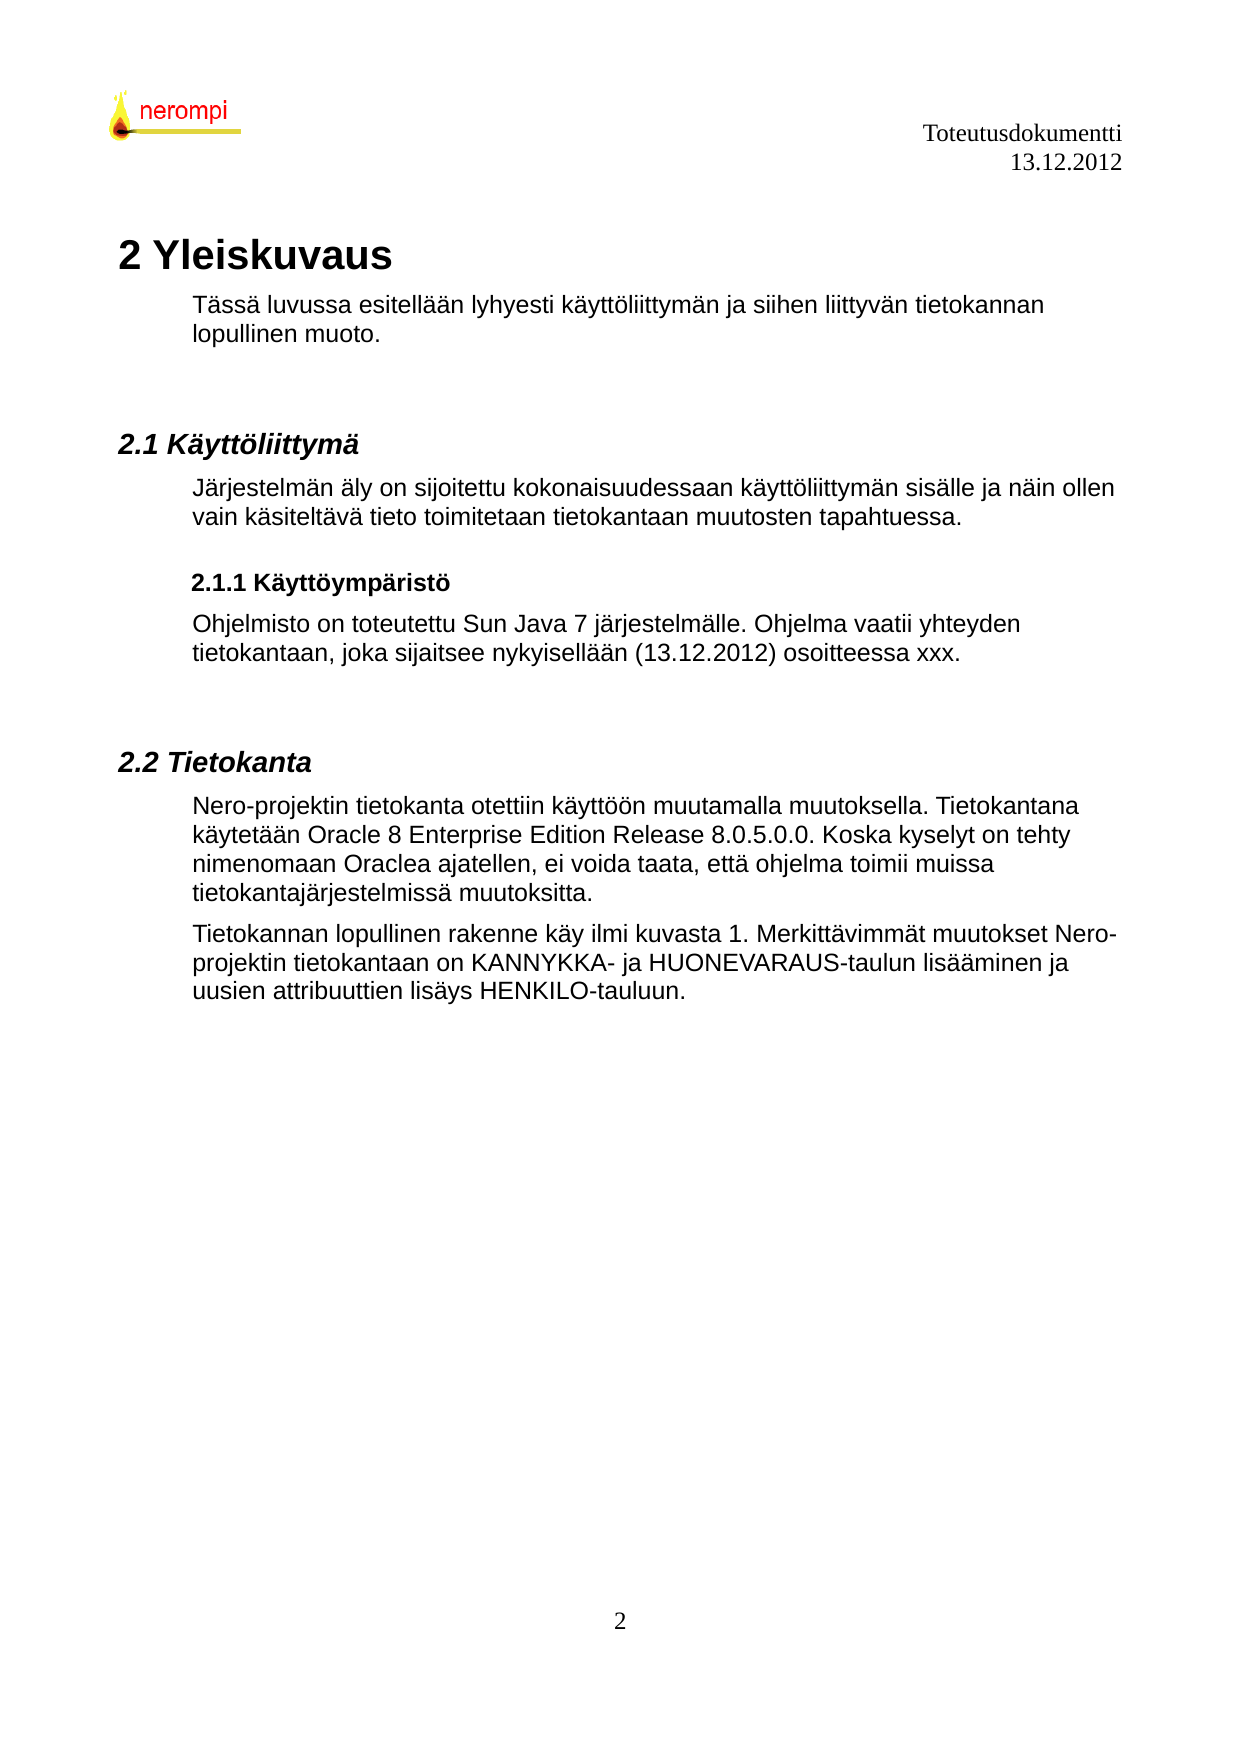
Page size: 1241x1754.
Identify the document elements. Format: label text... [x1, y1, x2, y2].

subtitle 2.2 Tietokanta [118, 745, 1122, 779]
text Ohjelmisto on toteutettu Sun Java 7 järjestelmälle. Ohjelma vaatii yhteyden tietokantaan, joka sijaitsee nykyisellään (13.12.2012) osoitteessa xxx. [192, 609, 1122, 667]
subtitle 2.1.1 Käyttöympäristö [191, 568, 1122, 597]
text Tietokannan lopullinen rakenne käy ilmi kuvasta 1. Merkittävimmät muutokset Nero-projektin tietokantaan on KANNYKKA- ja HUONEVARAUS-taulun lisääminen ja uusien attribuuttien lisäys HENKILO-tauluun. [192, 919, 1122, 1005]
subtitle 2.1 Käyttöliittymä [118, 427, 1122, 460]
subtitle 2 Yleiskuvaus [118, 230, 1122, 278]
picture [107, 86, 255, 145]
text Järjestelmän äly on sijoitettu kokonaisuudessaan käyttöliittymän sisälle ja näin ollen vain käsiteltävä tieto toimitetaan tietokantaan muutosten tapahtuessa. [192, 473, 1122, 530]
text Nero-projektin tietokanta otettiin käyttöön muutamalla muutoksella. Tietokantana käytetään Oracle 8 Enterprise Edition Release 8.0.5.0.0. Koska kyselyt on tehty nimenomaan Oraclea ajatellen, ei voida taata, että ohjelma toimii muissa tietokantajärjestelmissä muutoksitta. [192, 791, 1122, 906]
text Tässä luvussa esitellään lyhyesti käyttöliittymän ja siihen liittyvän tietokannan lopullinen muoto. [192, 291, 1122, 348]
